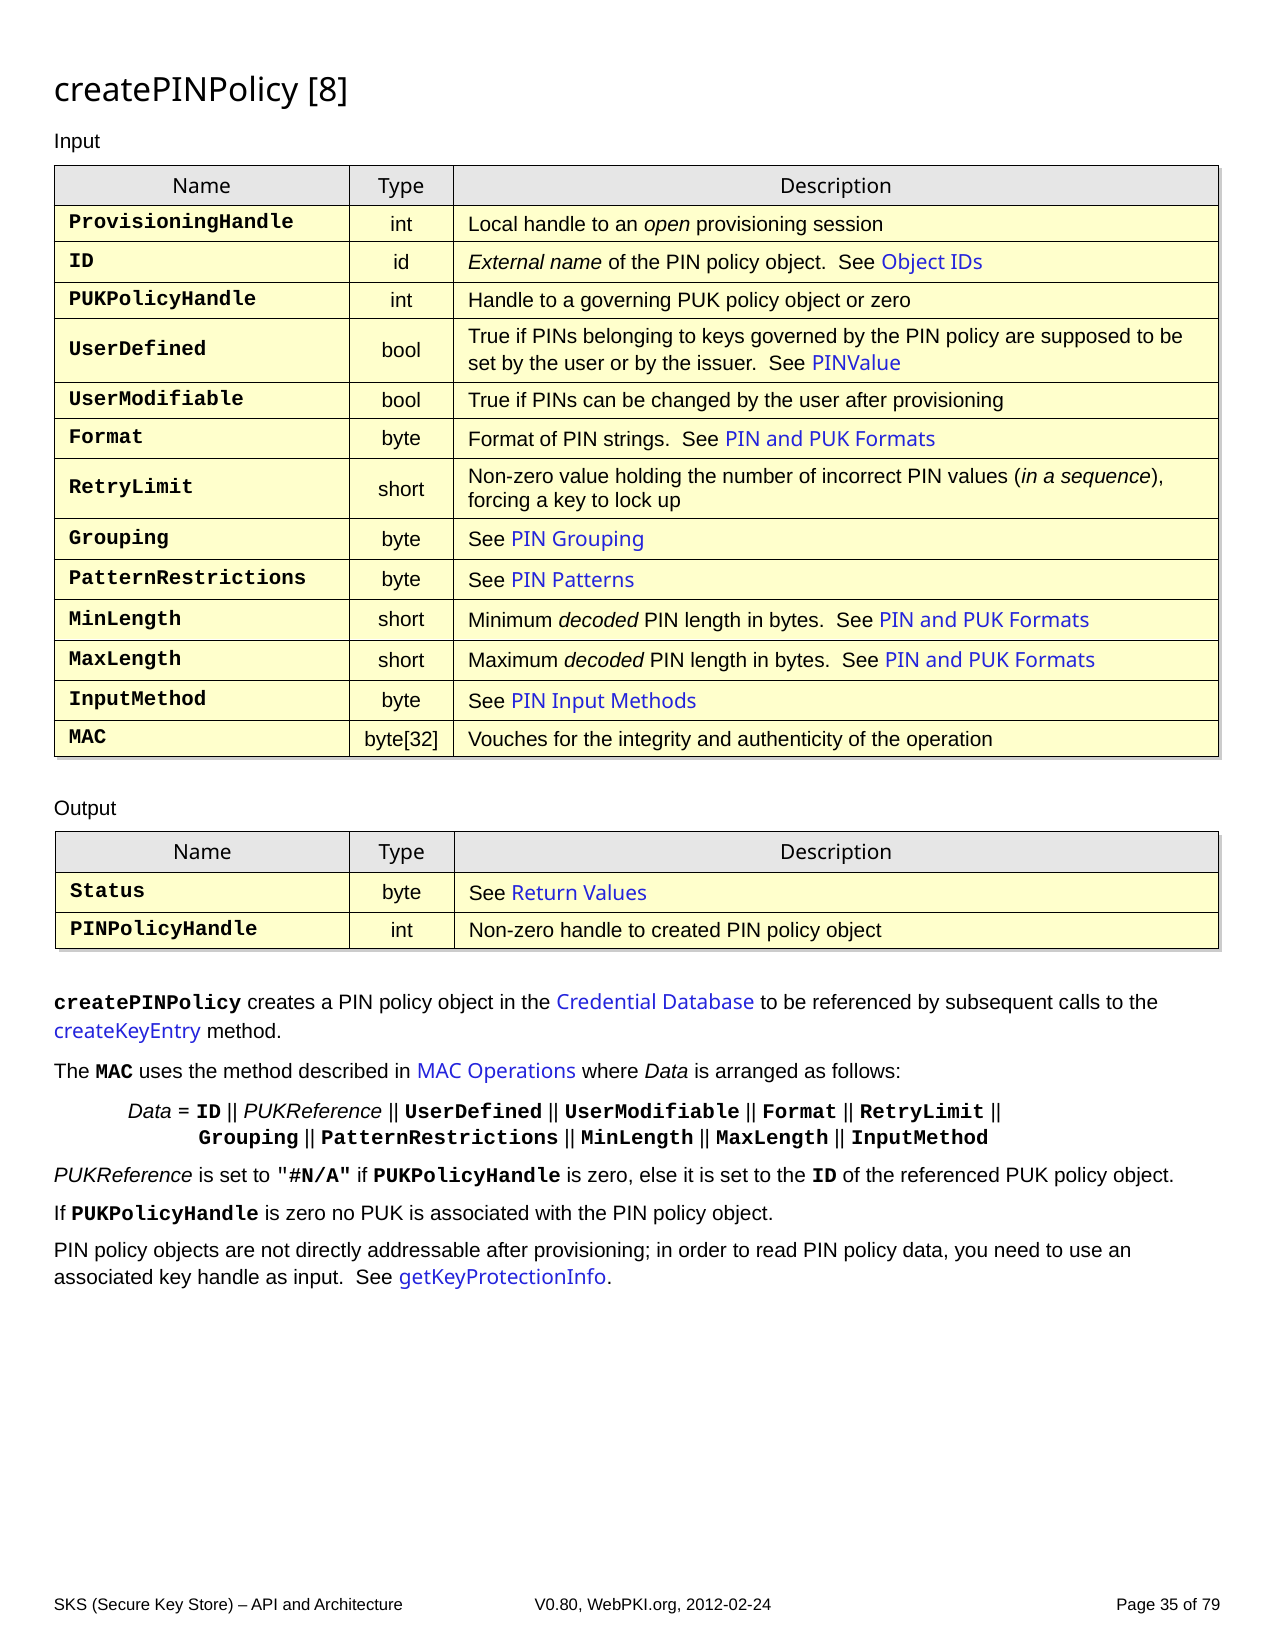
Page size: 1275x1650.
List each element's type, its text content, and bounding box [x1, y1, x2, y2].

table_cell byte [350, 681, 453, 720]
table_header Name [56, 832, 349, 872]
table_cell See PIN Input Methods [454, 681, 1218, 720]
table_cell True if PINs can be changed by the user after provisioning [454, 383, 1218, 418]
table_cell External name of the PIN policy object. See Object IDs [454, 242, 1218, 282]
text Output [54, 796, 1221, 819]
table_cell UserModifiable [55, 383, 349, 418]
table_cell Non-zero value holding the number of incorrect PIN values (in a sequence), forcing a key to lock up [454, 459, 1218, 518]
text Data = ID || PUKReference || UserDefined || UserModifiable || Format || RetryLimit || Grouping || PatternRestrictions || MinLength || MaxLength || InputMethod [54, 1097, 1221, 1151]
table_cell Status [56, 873, 349, 912]
table_cell UserDefined [55, 319, 349, 382]
table_header Description [455, 832, 1218, 872]
table_cell bool [350, 319, 453, 382]
table_cell PINPolicyHandle [56, 913, 349, 948]
table_cell MinLength [55, 600, 349, 639]
table_cell RetryLimit [55, 459, 349, 518]
table_cell Format of PIN strings. See PIN and PUK Formats [454, 419, 1218, 458]
table_cell Handle to a governing PUK policy object or zero [454, 283, 1218, 318]
table_cell MaxLength [55, 641, 349, 680]
table_cell PatternRestrictions [55, 560, 349, 599]
table_cell byte⁮[32] [350, 721, 453, 756]
text If PUKPolicyHandle is zero no PUK is associated with the PIN policy object. [54, 1200, 1221, 1226]
table_cell short [350, 600, 453, 639]
text PUKReference is set to "#N/A" if PUKPolicyHandle is zero, else it is set to the ID of the referenced PUK policy object. [54, 1163, 1221, 1188]
table_cell int [350, 913, 454, 948]
table_cell Vouches for the integrity and authenticity of the operation [454, 721, 1218, 756]
text The MAC uses the method described in MAC Operations where Data is arranged as follows: [54, 1056, 1221, 1085]
table_cell Non-zero handle to created PIN policy object [455, 913, 1218, 948]
text Input [54, 129, 1221, 153]
table_cell id [350, 242, 453, 282]
text PIN policy objects are not directly addressable after provisioning; in order to read PIN policy data, you need to use an associated key handle as input. See getKeyProtectionInfo. [54, 1238, 1221, 1290]
table_cell ID [55, 242, 349, 282]
table_cell byte [350, 519, 453, 559]
table_header Type [350, 832, 454, 872]
table_cell bool [350, 383, 453, 418]
table_cell Local handle to an open provisioning session [454, 206, 1218, 241]
table_cell byte [350, 419, 453, 458]
table_cell ProvisioningHandle [55, 206, 349, 241]
table_cell See PIN Grouping [454, 519, 1218, 559]
table_cell See PIN Patterns [454, 560, 1218, 599]
table_cell MAC [55, 721, 349, 756]
table_cell InputMethod [55, 681, 349, 720]
table_header Type [350, 166, 453, 205]
table_cell short [350, 459, 453, 518]
table_cell Maximum decoded PIN length in bytes. See PIN and PUK Formats [454, 641, 1218, 680]
table_cell byte [350, 873, 454, 912]
table_cell PUKPolicyHandle [55, 283, 349, 318]
table_cell True if PINs belonging to keys governed by the PIN policy are supposed to be set by the user or by the issuer. See PINValue [454, 319, 1218, 382]
table_cell Grouping [55, 519, 349, 559]
text createPINPolicy creates a PIN policy object in the Credential Database to be referenced by subsequent calls to the createKeyEntry method. [54, 987, 1221, 1044]
table_cell byte [350, 560, 453, 599]
subtitle createPINPolicy [8] [54, 66, 1221, 111]
table_cell Minimum decoded PIN length in bytes. See PIN and PUK Formats [454, 600, 1218, 639]
table_header Description [454, 166, 1218, 205]
table_cell Format [55, 419, 349, 458]
table_header Name [55, 166, 349, 205]
table_cell int [350, 206, 453, 241]
table_cell int [350, 283, 453, 318]
table_cell short [350, 641, 453, 680]
table_cell See Return Values [455, 873, 1218, 912]
